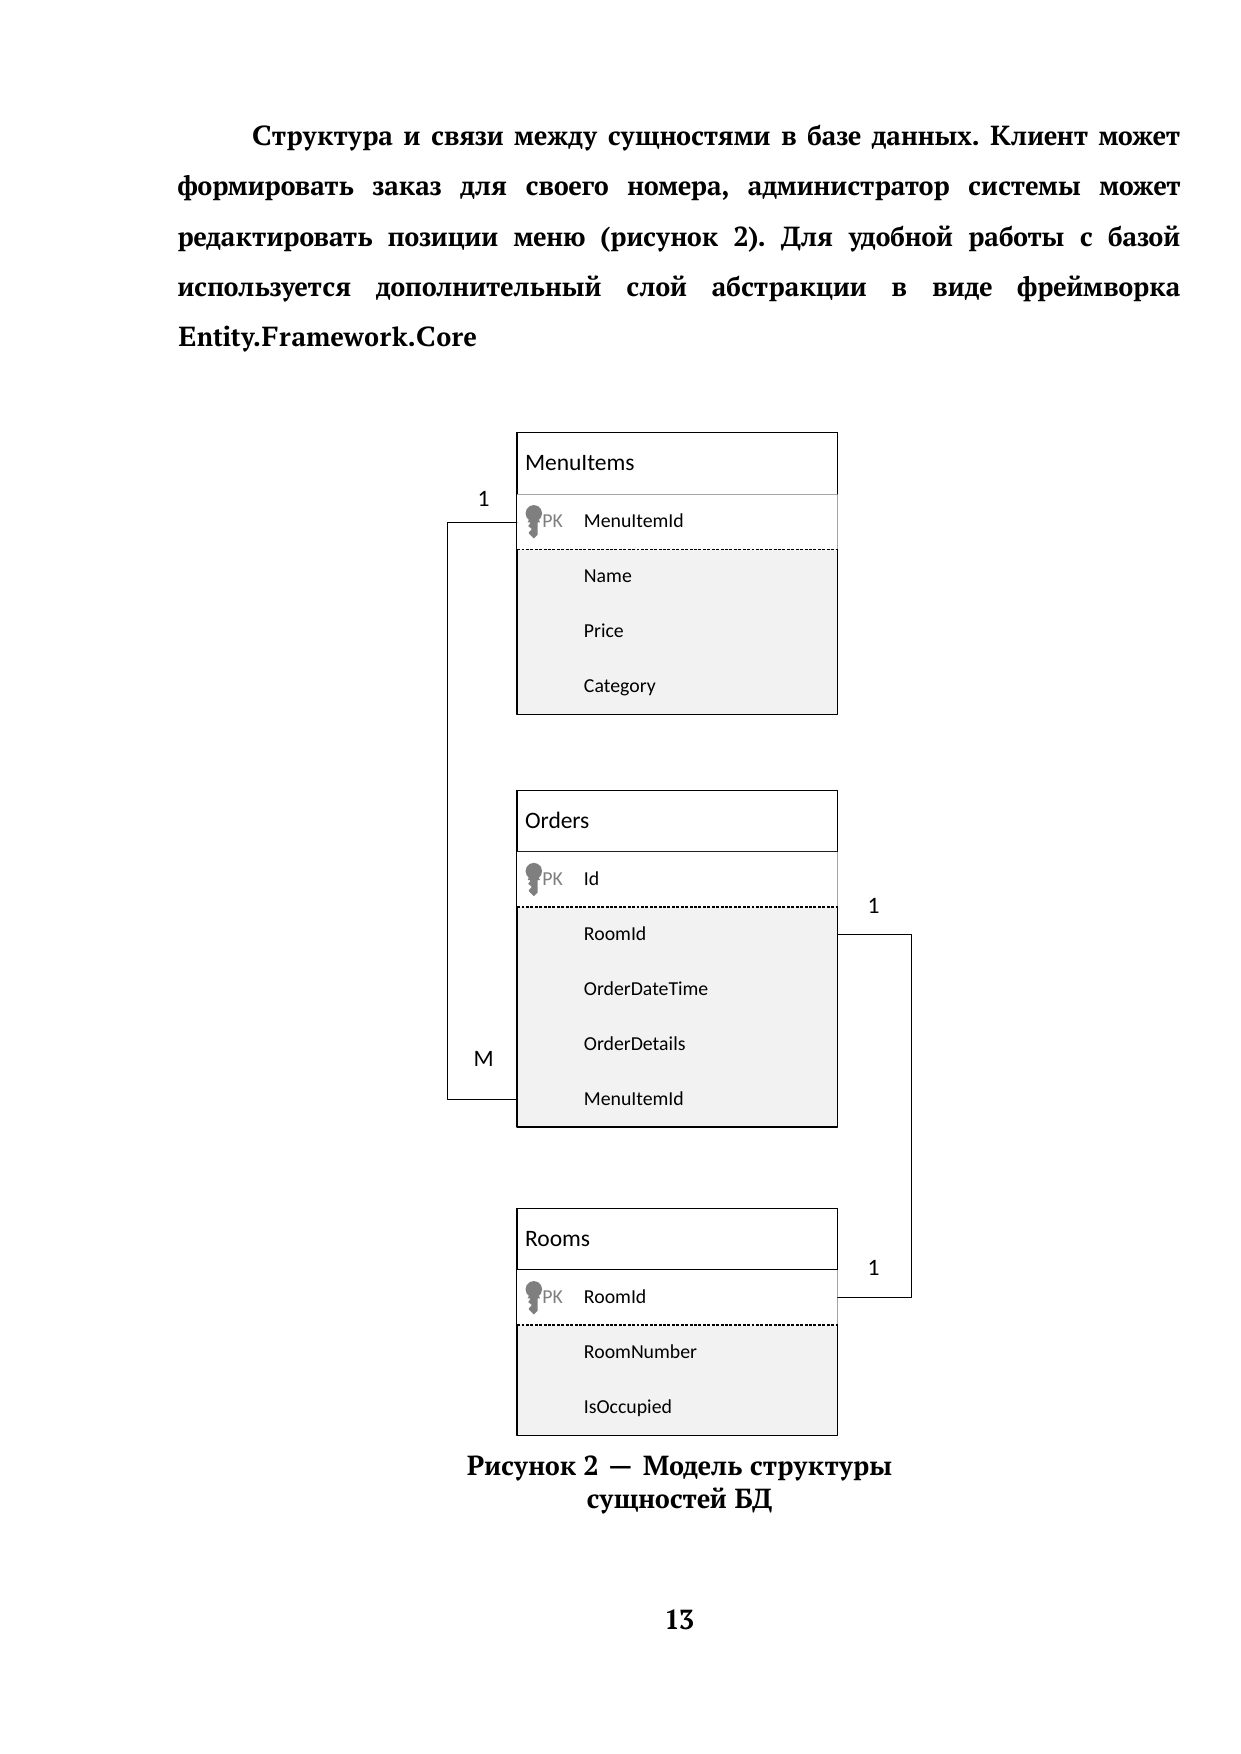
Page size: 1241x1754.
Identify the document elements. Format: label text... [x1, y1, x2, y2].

text Рисунок 2 — Модель структуры сущностей БД [408, 432, 950, 1515]
text Структура и связи между сущностями в базе данных. Клиент может формировать заказ для своего номера, администратор системы может редактировать позиции меню (рисунок 2). Для удобной работы с базой используется дополнительный слой абстракции в виде фреймворка Entity.Framework.Core [177, 118, 1181, 353]
